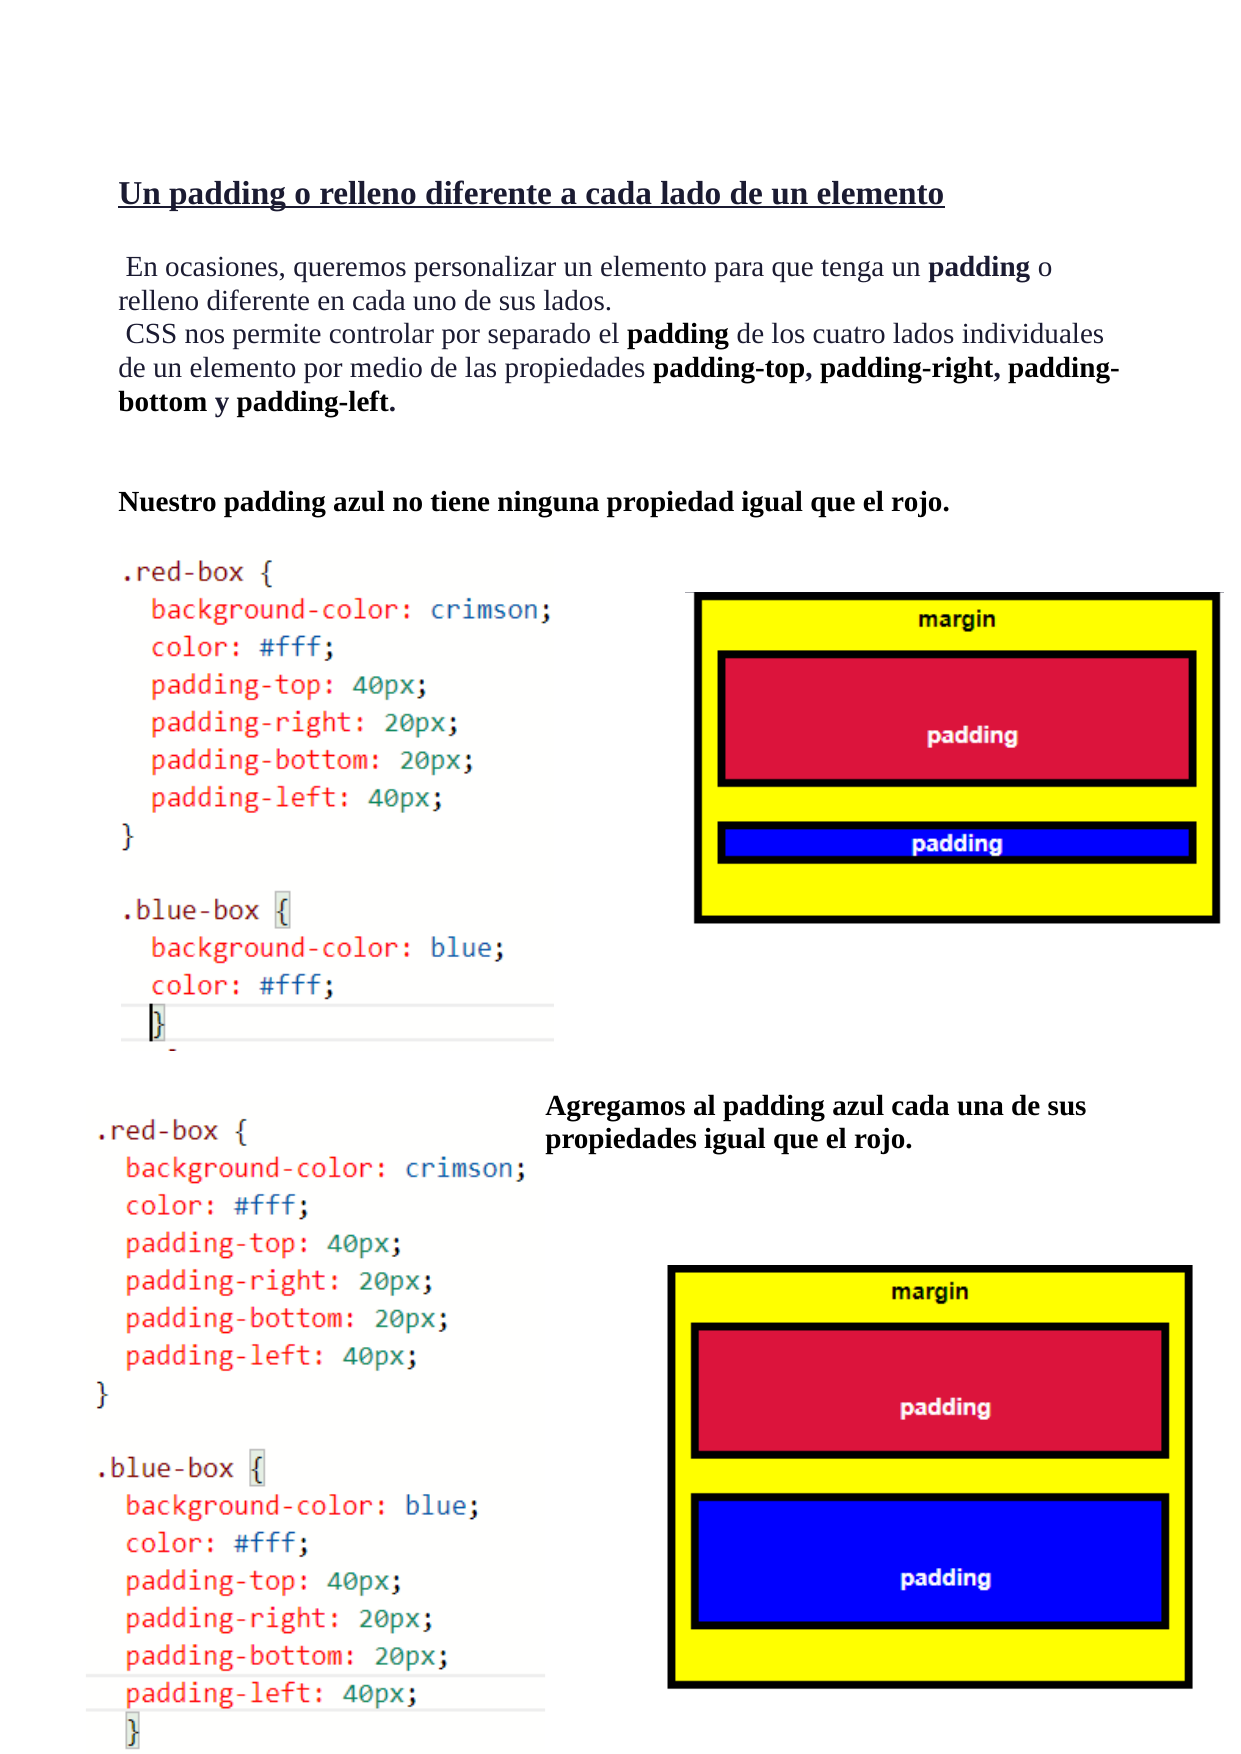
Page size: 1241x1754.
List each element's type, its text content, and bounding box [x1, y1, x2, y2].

text Un padding o relleno diferente a cada lado de un elemento [118, 173, 1122, 211]
text CSS nos permite controlar por separado el padding de los cuatro lados individuales de un elemento por medio de las propiedades padding-top, padding-right, padding-bottom y padding-left. [118, 317, 1122, 417]
picture [121, 543, 554, 1051]
text Agregamos al padding azul cada una de sus propiedades igual que el rojo. [118, 1088, 1122, 1155]
picture [685, 592, 1224, 941]
text En ocasiones, queremos personalizar un elemento para que tenga un padding o relleno diferente en cada uno de sus lados. [118, 249, 1122, 317]
picture [660, 1265, 1196, 1700]
picture [85, 1096, 546, 1754]
text Nuestro padding azul no tiene ninguna propiedad igual que el rojo. [118, 484, 1122, 518]
